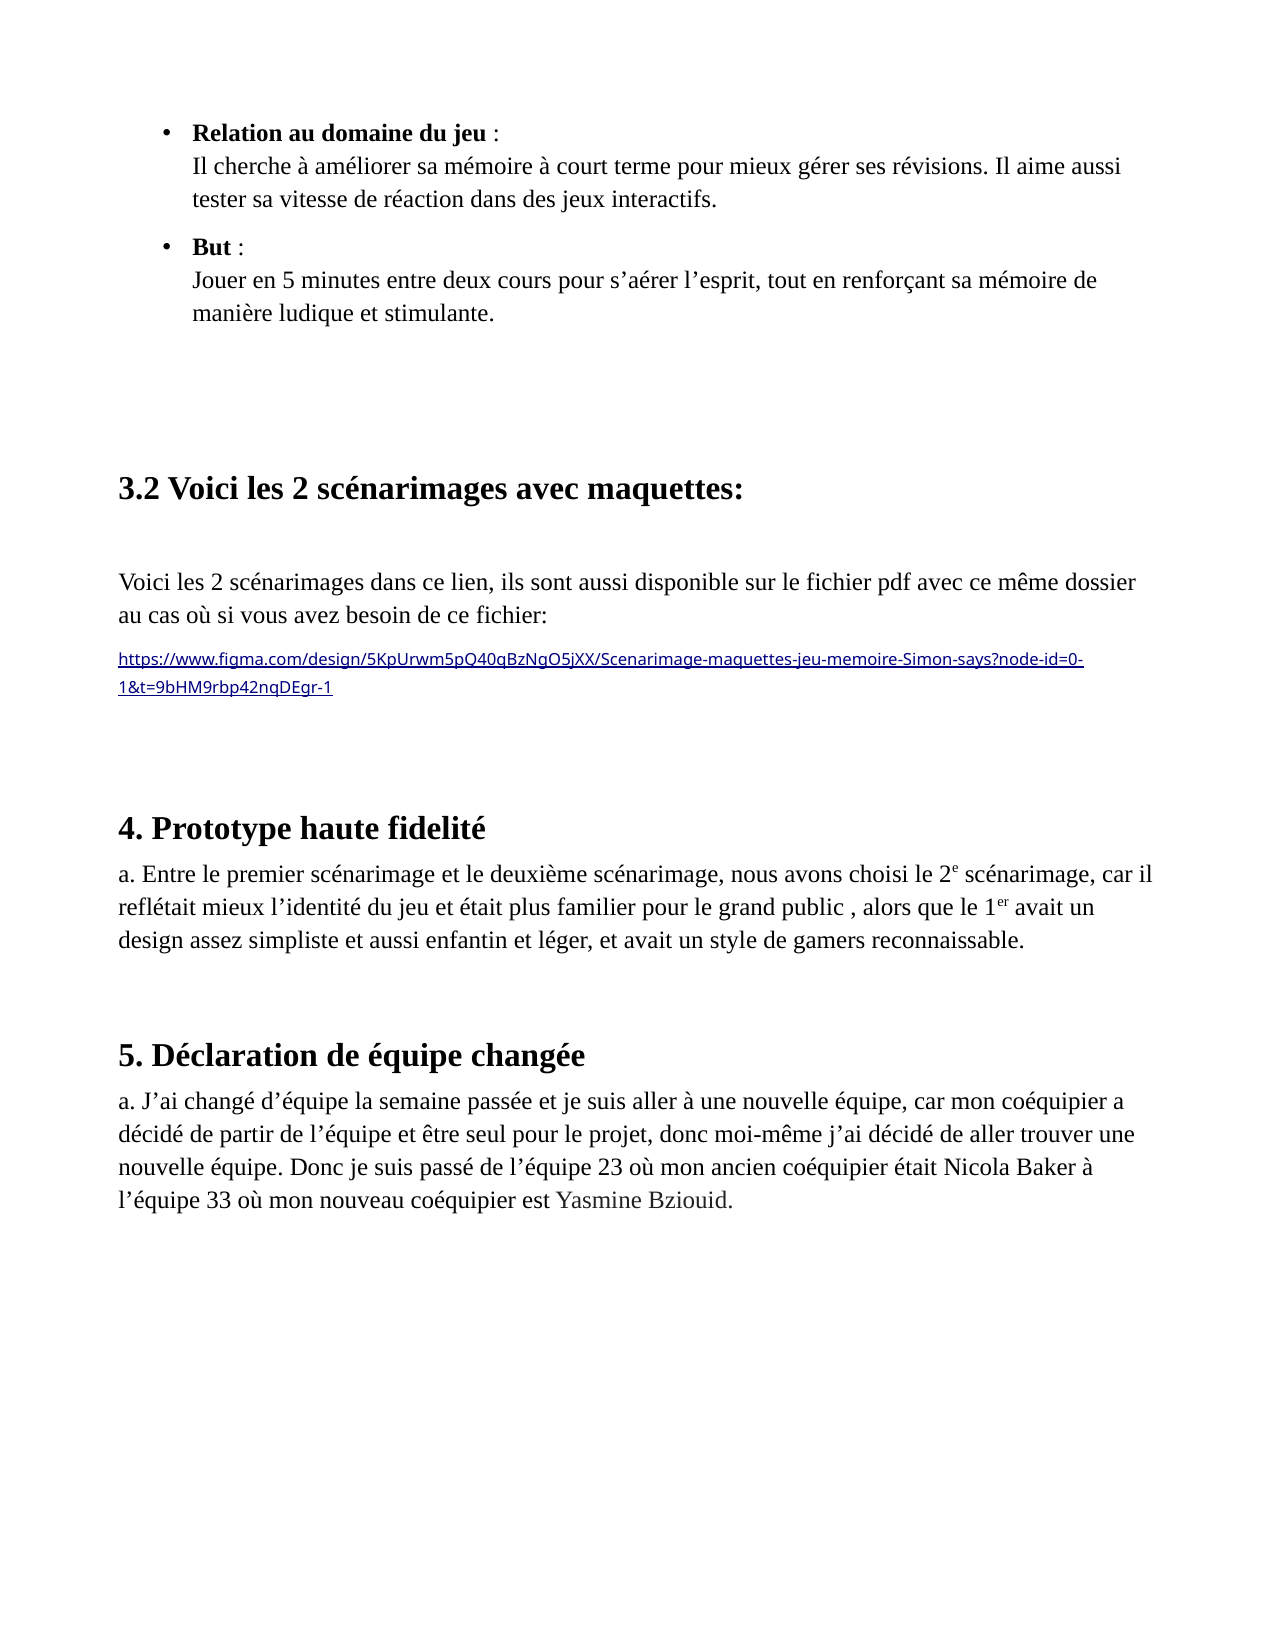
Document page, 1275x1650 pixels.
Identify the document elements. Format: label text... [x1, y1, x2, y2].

text a. J’ai changé d’équipe la semaine passée et je suis aller à une nouvelle équipe, car mon coéquipier a décidé de partir de l’équipe et être seul pour le projet, donc moi-même j’ai décidé de aller trouver une nouvelle équipe. Donc je suis passé de l’équipe 23 où mon ancien coéquipier était Nicola Baker à l’équipe 33 où mon nouveau coéquipier est Yasmine Bziouid. [118, 1086, 1157, 1214]
text Voici les 2 scénarimages dans ce lien, ils sont aussi disponible sur le fichier pdf avec ce même dossier au cas où si vous avez besoin de ce fichier: [118, 567, 1157, 628]
subtitle 5. Déclaration de équipe changée [118, 1035, 1157, 1073]
list But : Jouer en 5 minutes entre deux cours pour s’aérer l’esprit, tout en renforçant sa mémoire de manière ludique et stimulante. [162, 232, 1157, 327]
list Relation au domaine du jeu : Il cherche à améliorer sa mémoire à court terme pour mieux gérer ses révisions. Il aime aussi tester sa vitesse de réaction dans des jeux interactifs. [162, 118, 1157, 213]
subtitle 4. Prototype haute fidelité [118, 808, 1157, 847]
text a. Entre le premier scénarimage et le deuxième scénarimage, nous avons choisi le 2e scénarimage, car il reflétait mieux l’identité du jeu et était plus familier pour le grand public , alors que le 1er avait un design assez simpliste et aussi enfantin et léger, et avait un style de gamers reconnaissable. [118, 859, 1157, 954]
subtitle 3.2 Voici les 2 scénarimages avec maquettes: [118, 468, 1157, 507]
text https://www.figma.com/design/5KpUrwm5pQ40qBzNgO5jXX/Scenarimage-maquettes-jeu-memoire-Simon-says?node-id=0-1&t=9bHM9rbp42nqDEgr-1 [118, 647, 1157, 699]
